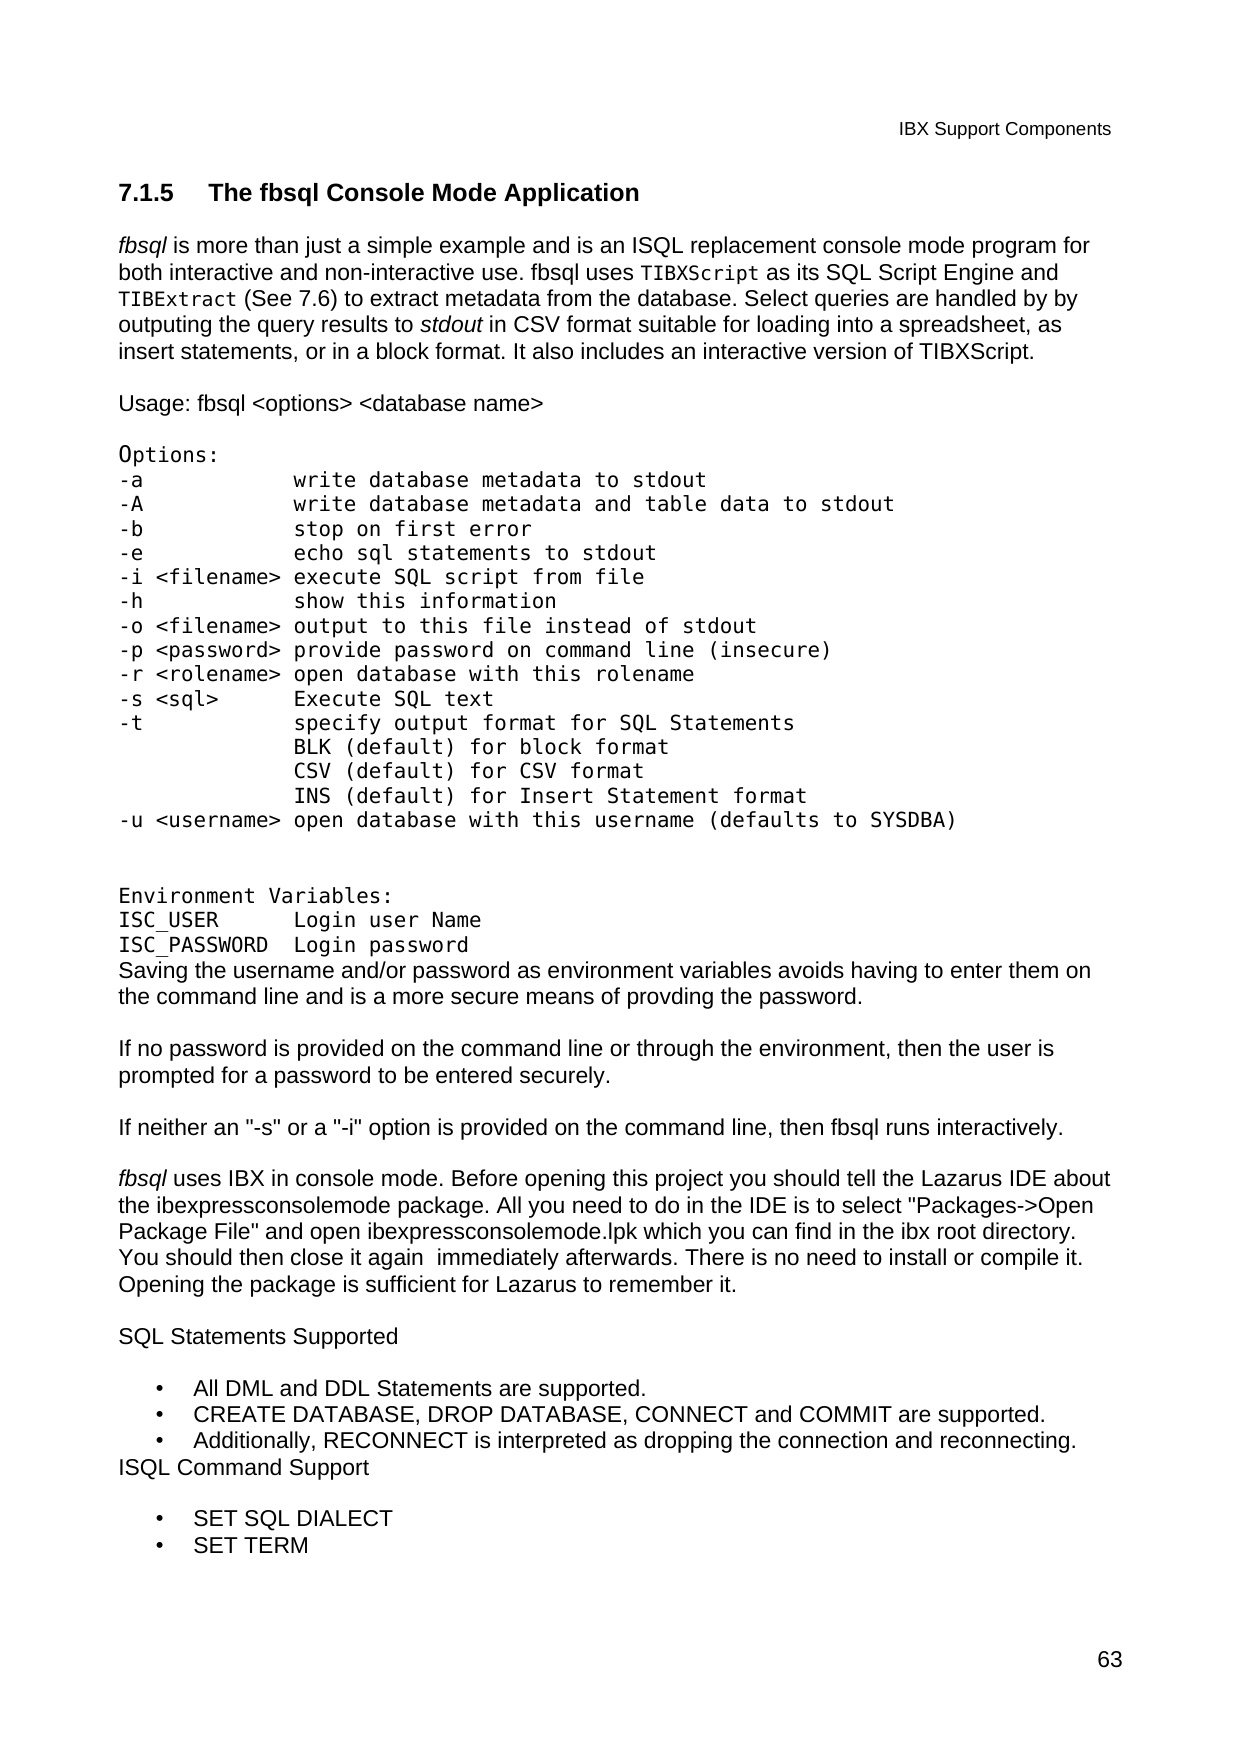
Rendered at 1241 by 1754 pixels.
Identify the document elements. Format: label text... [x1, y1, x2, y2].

text fbsql uses IBX in console mode. Before opening this project you should tell the Lazarus IDE about the ibexpressconsolemode package. All you need to do in the IDE is to select "Packages->Open Package File" and open ibexpressconsolemode.lpk which you can find in the ibx root directory. You should then close it again immediately afterwards. There is no need to install or compile it. Opening the package is sufficient for Lazarus to remember it. [118, 1165, 1122, 1297]
text Options: [118, 442, 1122, 468]
text SQL Statements Supported [118, 1323, 1122, 1349]
text CSV (default) for CSV format [118, 759, 1122, 784]
subtitle The fbsql Console Mode Application [118, 178, 1122, 207]
text -s <sql> Execute SQL text [118, 687, 1122, 711]
text If neither an "-s" or a "-i" option is provided on the command line, then fbsql runs interactively. [118, 1113, 1122, 1140]
text -h show this information [118, 589, 1122, 614]
text fbsql is more than just a simple example and is an ISQL replacement console mode program for both interactive and non-interactive use. fbsql uses TIBXScript as its SQL Script Engine and TIBExtract (See 7.6) to extract metadata from the database. Select queries are handled by by outputing the query results to stdout in CSV format suitable for loading into a spreadsheet, as insert statements, or in a block format. It also includes an interactive version of TIBXScript. [118, 232, 1122, 364]
text Usage: fbsql <options> <database name> [118, 390, 1122, 416]
text -u <username> open database with this username (defaults to SYSDBA) [118, 808, 1122, 832]
text BLK (default) for block format [118, 735, 1122, 759]
text -a write database metadata to stdout [118, 468, 1122, 492]
text ISC_PASSWORD Login password [118, 933, 1122, 957]
text -b stop on first error [118, 517, 1122, 541]
list Additionally, RECONNECT is interpreted as dropping the connection and reconnecting. [156, 1427, 1122, 1453]
text Environment Variables: [118, 884, 1122, 908]
text -i <filename> execute SQL script from file [118, 565, 1122, 589]
text -A write database metadata and table data to stdout [118, 492, 1122, 517]
text INS (default) for Insert Statement format [118, 784, 1122, 808]
text -e echo sql statements to stdout [118, 541, 1122, 565]
text -r <rolename> open database with this rolename [118, 662, 1122, 687]
text -p <password> provide password on command line (insecure) [118, 638, 1122, 662]
list SET TERM [156, 1532, 1122, 1558]
text ISQL Command Support [118, 1453, 1122, 1480]
list All DML and DDL Statements are supported. [156, 1374, 1122, 1401]
text -o <filename> output to this file instead of stdout [118, 614, 1122, 638]
text Saving the username and/or password as environment variables avoids having to enter them on the command line and is a more secure means of provding the password. [118, 957, 1122, 1010]
list SET SQL DIALECT [156, 1505, 1122, 1532]
text -t specify output format for SQL Statements [118, 711, 1122, 735]
text ISC_USER Login user Name [118, 908, 1122, 933]
text If no password is provided on the command line or through the environment, then the user is prompted for a password to be entered securely. [118, 1035, 1122, 1088]
list CREATE DATABASE, DROP DATABASE, CONNECT and COMMIT are supported. [156, 1401, 1122, 1427]
